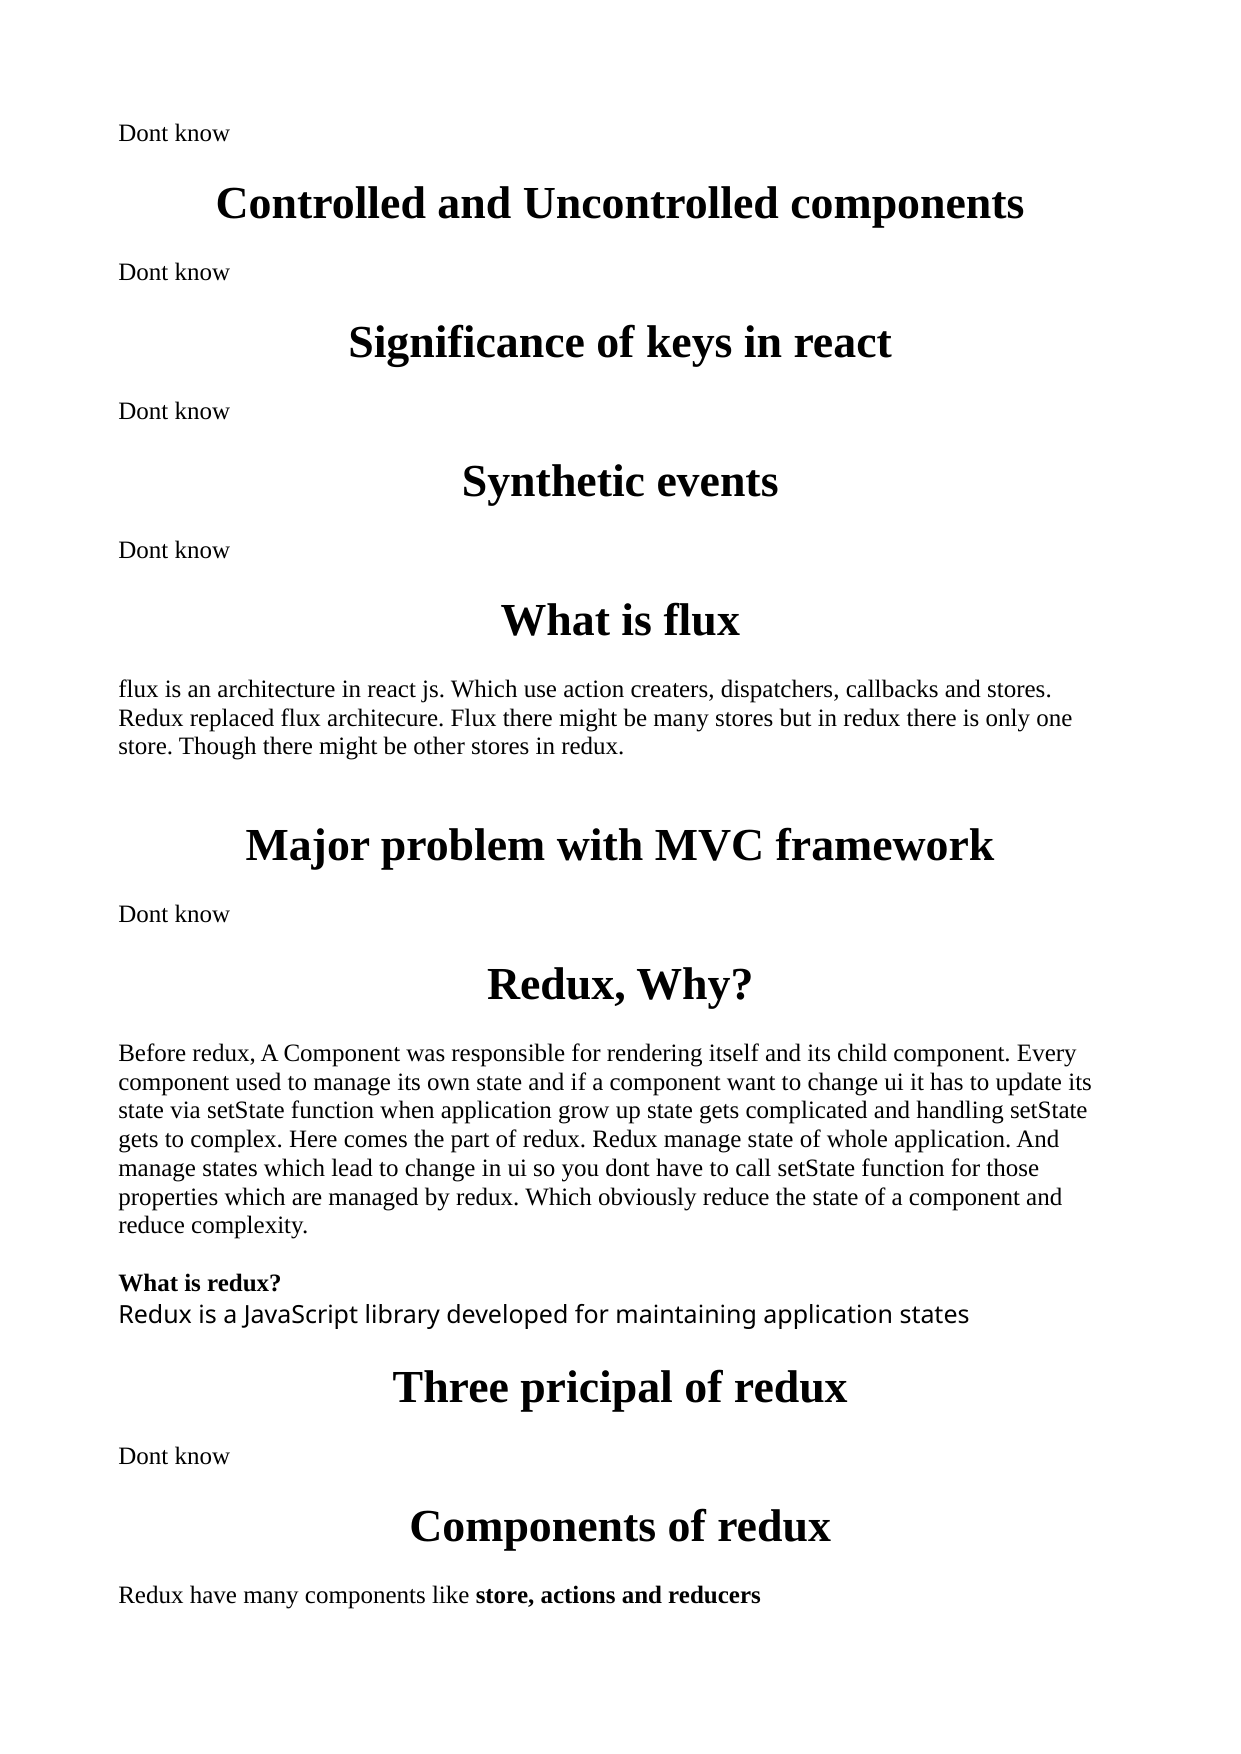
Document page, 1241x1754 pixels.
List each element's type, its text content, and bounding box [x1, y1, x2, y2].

text Redux have many components like store, actions and reducers [118, 1580, 1122, 1609]
text Redux, Why? [118, 957, 1122, 1009]
text What is redux? [118, 1268, 1122, 1297]
text Major problem with MVC framework [118, 818, 1122, 870]
text Dont know [118, 396, 1122, 425]
text Three pricipal of redux [118, 1360, 1122, 1412]
text Redux is a JavaScript library developed for maintaining application states [118, 1297, 1122, 1331]
text Dont know [118, 257, 1122, 286]
text Controlled and Uncontrolled components [118, 176, 1122, 228]
text Before redux, A Component was responsible for rendering itself and its child component. Every component used to manage its own state and if a component want to change ui it has to update its state via setState function when application grow up state gets complicated and handling setState gets to complex. Here comes the part of redux. Redux manage state of whole application. And manage states which lead to change in ui so you dont have to call setState function for those properties which are managed by redux. Which obviously reduce the state of a component and reduce complexity. [118, 1038, 1122, 1239]
text Synthetic events [118, 453, 1122, 506]
text flux is an architecture in react js. Which use action creaters, dispatchers, callbacks and stores. Redux replaced flux architecure. Flux there might be many stores but in redux there is only one store. Though there might be other stores in redux. [118, 674, 1122, 760]
text What is flux [118, 592, 1122, 645]
text Components of redux [118, 1499, 1122, 1551]
text Dont know [118, 899, 1122, 928]
text Dont know [118, 535, 1122, 564]
text Dont know [118, 1441, 1122, 1470]
text Significance of keys in react [118, 314, 1122, 367]
text Dont know [118, 118, 1122, 147]
